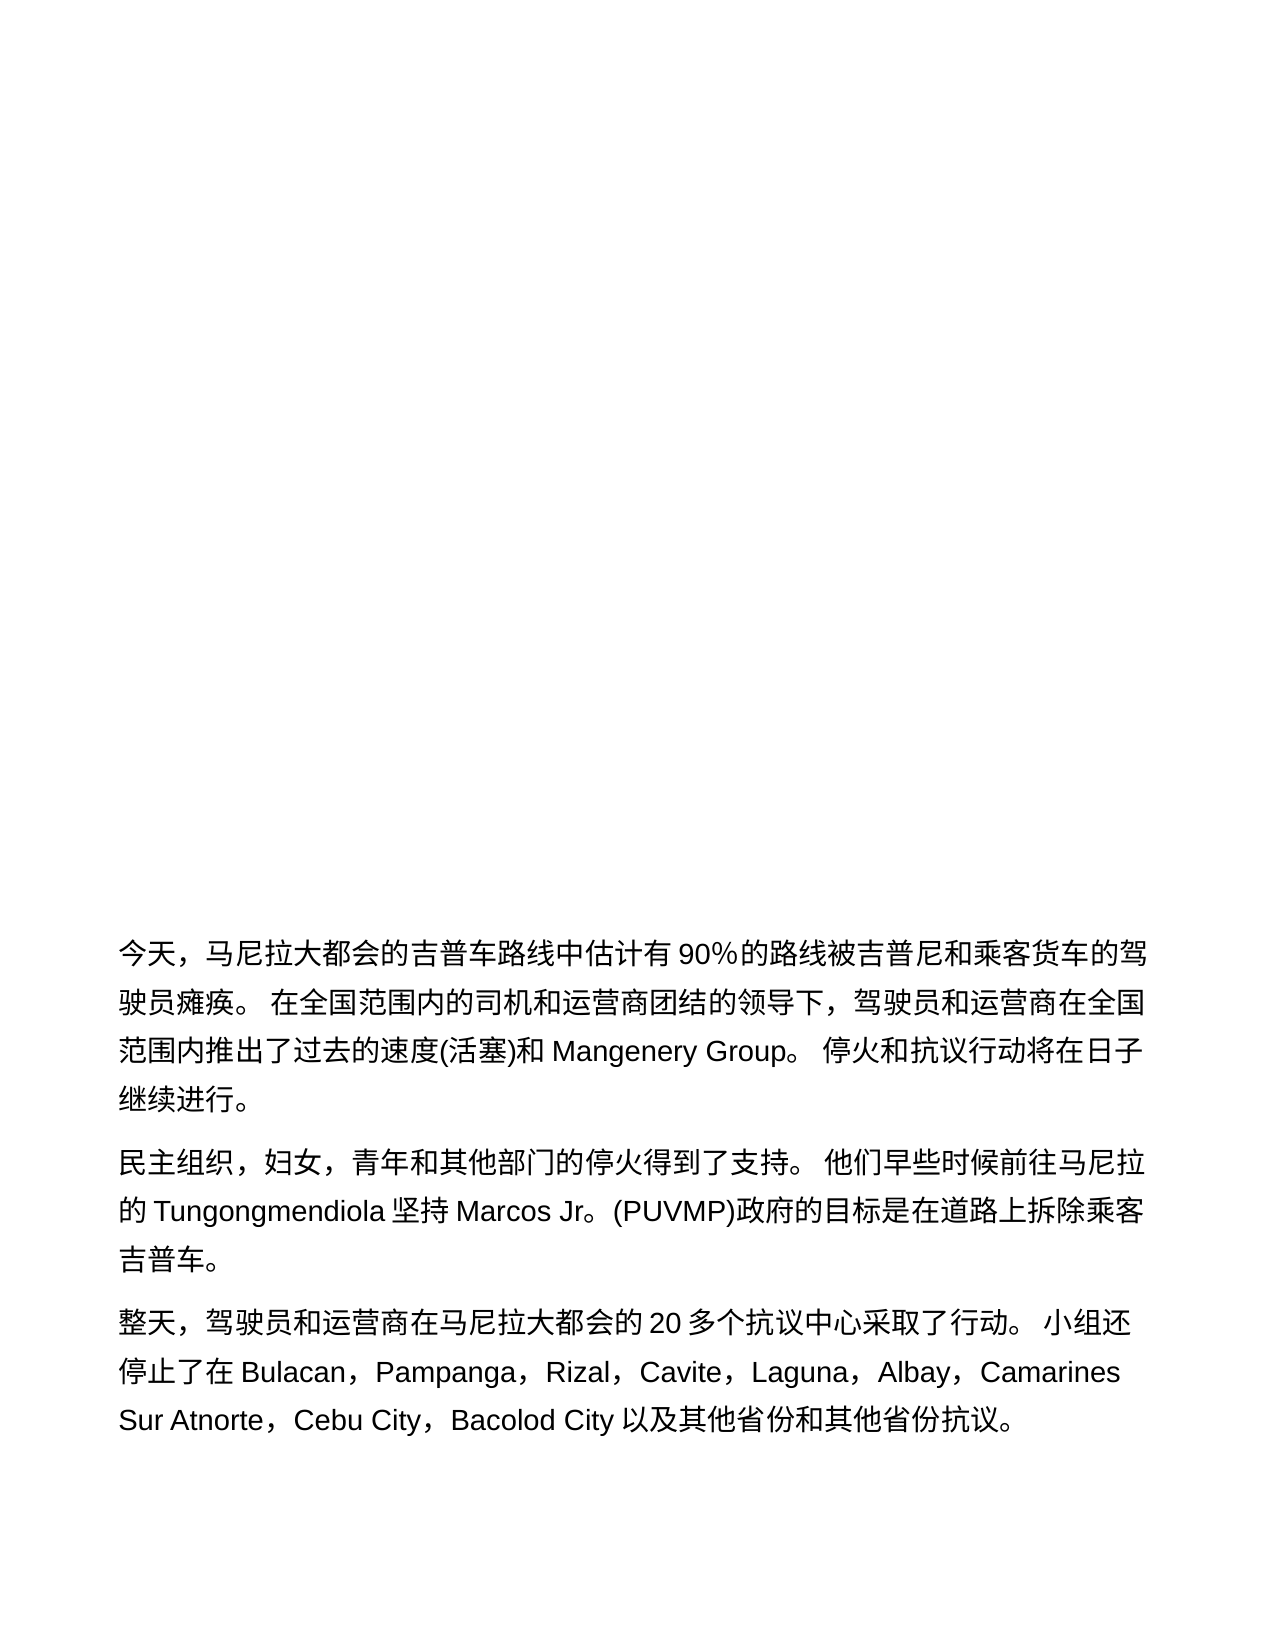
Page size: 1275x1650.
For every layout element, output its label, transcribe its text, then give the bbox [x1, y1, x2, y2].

text 民主组织，妇女，青年和其他部门的停火得到了支持。 他们早些时候前往马尼拉的Tungongmendiola坚持Marcos Jr。(PUVMP)政府的目标是在道路上拆除乘客吉普车。 [118, 1139, 1157, 1279]
text 整天，驾驶员和运营商在马尼拉大都会的20多个抗议中心采取了行动。 小组还停止了在Bulacan，Pampanga，Rizal，Cavite，Laguna，Albay，Camarines Sur Atnorte，Cebu City，Bacolod City以及其他省份和其他省份抗议。 [118, 1299, 1157, 1439]
text 今天，马尼拉大都会的吉普车路线中估计有90％的路线被吉普尼和乘客货车的驾驶员瘫痪。 在全国范围内的司机和运营商团结的领导下，驾驶员和运营商在全国范围内推出了过去的速度(活塞)和Mangenery Group。 停火和抗议行动将在日子继续进行。 [118, 118, 1157, 1118]
